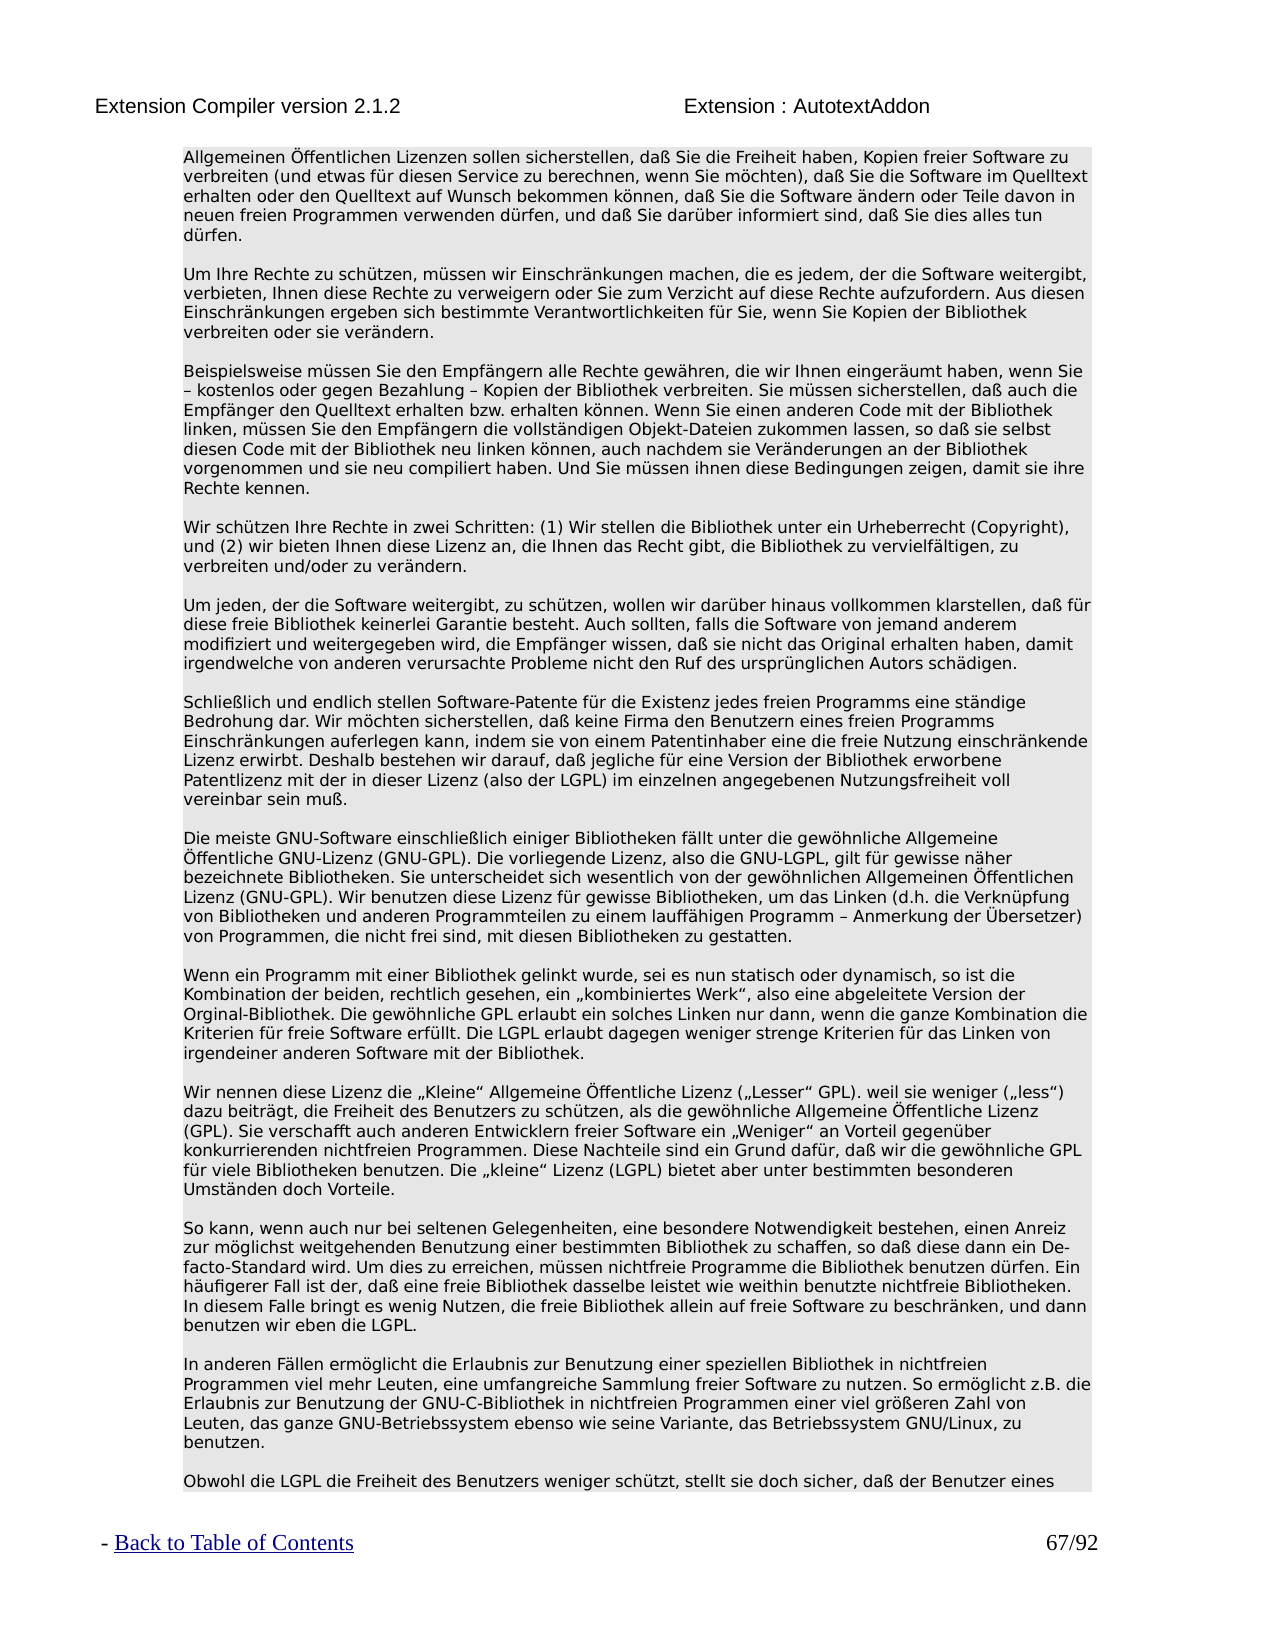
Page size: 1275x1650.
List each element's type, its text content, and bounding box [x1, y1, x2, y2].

text So kann, wenn auch nur bei seltenen Gelegenheiten, eine besondere Notwendigkeit bestehen, einen Anreiz zur möglichst weitgehenden Benutzung einer bestimmten Bibliothek zu schaffen, so daß diese dann ein De-facto-Standard wird. Um dies zu erreichen, müssen nichtfreie Programme die Bibliothek benutzen dürfen. Ein häufigerer Fall ist der, daß eine freie Bibliothek dasselbe leistet wie weithin benutzte nichtfreie Bibliotheken. In diesem Falle bringt es wenig Nutzen, die freie Bibliothek allein auf freie Software zu beschränken, und dann benutzen wir eben die LGPL. [183, 1219, 1092, 1336]
text Um Ihre Rechte zu schützen, müssen wir Einschränkungen machen, die es jedem, der die Software weitergibt, verbieten, Ihnen diese Rechte zu verweigern oder Sie zum Verzicht auf diese Rechte aufzufordern. Aus diesen Einschränkungen ergeben sich bestimmte Verantwortlichkeiten für Sie, wenn Sie Kopien der Bibliothek verbreiten oder sie verändern. [183, 264, 1092, 342]
text Wenn ein Programm mit einer Bibliothek gelinkt wurde, sei es nun statisch oder dynamisch, so ist die Kombination der beiden, rechtlich gesehen, ein „kombiniertes Werk“, also eine abgeleitete Version der Orginal-Bibliothek. Die gewöhnliche GPL erlaubt ein solches Linken nur dann, wenn die ganze Kombination die Kriterien für freie Software erfüllt. Die LGPL erlaubt dagegen weniger strenge Kriterien für das Linken von irgendeiner anderen Software mit der Bibliothek. [183, 966, 1092, 1063]
text In anderen Fällen ermöglicht die Erlaubnis zur Benutzung einer speziellen Bibliothek in nichtfreien Programmen viel mehr Leuten, eine umfangreiche Sammlung freier Software zu nutzen. So ermöglicht z.B. die Erlaubnis zur Benutzung der GNU-C-Bibliothek in nichtfreien Programmen einer viel größeren Zahl von Leuten, das ganze GNU-Betriebssystem ebenso wie seine Variante, das Betriebssystem GNU/Linux, zu benutzen. [183, 1355, 1092, 1453]
text Um jeden, der die Software weitergibt, zu schützen, wollen wir darüber hinaus vollkommen klarstellen, daß für diese freie Bibliothek keinerlei Garantie besteht. Auch sollten, falls die Software von jemand anderem modifiziert und weitergegeben wird, die Empfänger wissen, daß sie nicht das Original erhalten haben, damit irgendwelche von anderen verursachte Probleme nicht den Ruf des ursprünglichen Autors schädigen. [183, 596, 1092, 673]
text Beispielsweise müssen Sie den Empfängern alle Rechte gewähren, die wir Ihnen eingeräumt haben, wenn Sie – kostenlos oder gegen Bezahlung – Kopien der Bibliothek verbreiten. Sie müssen sicherstellen, daß auch die Empfänger den Quelltext erhalten bzw. erhalten können. Wenn Sie einen anderen Code mit der Bibliothek linken, müssen Sie den Empfängern die vollständigen Objekt-Dateien zukommen lassen, so daß sie selbst diesen Code mit der Bibliothek neu linken können, auch nachdem sie Veränderungen an der Bibliothek vorgenommen und sie neu compiliert haben. Und Sie müssen ihnen diese Bedingungen zeigen, damit sie ihre Rechte kennen. [183, 362, 1092, 498]
text Schließlich und endlich stellen Software-Patente für die Existenz jedes freien Programms eine ständige Bedrohung dar. Wir möchten sicherstellen, daß keine Firma den Benutzern eines freien Programms Einschränkungen auferlegen kann, indem sie von einem Patentinhaber eine die freie Nutzung einschränkende Lizenz erwirbt. Deshalb bestehen wir darauf, daß jegliche für eine Version der Bibliothek erworbene Patentlizenz mit der in dieser Lizenz (also der LGPL) im einzelnen angegebenen Nutzungsfreiheit voll vereinbar sein muß. [183, 693, 1092, 810]
text Allgemeinen Öffentlichen Lizenzen sollen sicherstellen, daß Sie die Freiheit haben, Kopien freier Software zu verbreiten (und etwas für diesen Service zu berechnen, wenn Sie möchten), daß Sie die Software im Quelltext erhalten oder den Quelltext auf Wunsch bekommen können, daß Sie die Software ändern oder Teile davon in neuen freien Programmen verwenden dürfen, und daß Sie darüber informiert sind, daß Sie dies alles tun dürfen. [183, 147, 1092, 245]
text Wir nennen diese Lizenz die „Kleine“ Allgemeine Öffentliche Lizenz („Lesser“ GPL). weil sie weniger („less“) dazu beiträgt, die Freiheit des Benutzers zu schützen, als die gewöhnliche Allgemeine Öffentliche Lizenz (GPL). Sie verschafft auch anderen Entwicklern freier Software ein „Weniger“ an Vorteil gegenüber konkurrierenden nichtfreien Programmen. Diese Nachteile sind ein Grund dafür, daß wir die gewöhnliche GPL für viele Bibliotheken benutzen. Die „kleine“ Lizenz (LGPL) bietet aber unter bestimmten besonderen Umständen doch Vorteile. [183, 1082, 1092, 1199]
text Wir schützen Ihre Rechte in zwei Schritten: (1) Wir stellen die Bibliothek unter ein Urheberrecht (Copyright), und (2) wir bieten Ihnen diese Lizenz an, die Ihnen das Recht gibt, die Bibliothek zu vervielfältigen, zu verbreiten und/oder zu verändern. [183, 518, 1092, 576]
text Die meiste GNU-Software einschließlich einiger Bibliotheken fällt unter die gewöhnliche Allgemeine Öffentliche GNU-Lizenz (GNU-GPL). Die vorliegende Lizenz, also die GNU-LGPL, gilt für gewisse näher bezeichnete Bibliotheken. Sie unterscheidet sich wesentlich von der gewöhnlichen Allgemeinen Öffentlichen Lizenz (GNU-GPL). Wir benutzen diese Lizenz für gewisse Bibliotheken, um das Linken (d.h. die Verknüpfung von Bibliotheken und anderen Programmteilen zu einem lauffähigen Programm – Anmerkung der Übersetzer) von Programmen, die nicht frei sind, mit diesen Bibliotheken zu gestatten. [183, 829, 1092, 946]
text Obwohl die LGPL die Freiheit des Benutzers weniger schützt, stellt sie doch sicher, daß der Benutzer eines [183, 1472, 1092, 1492]
